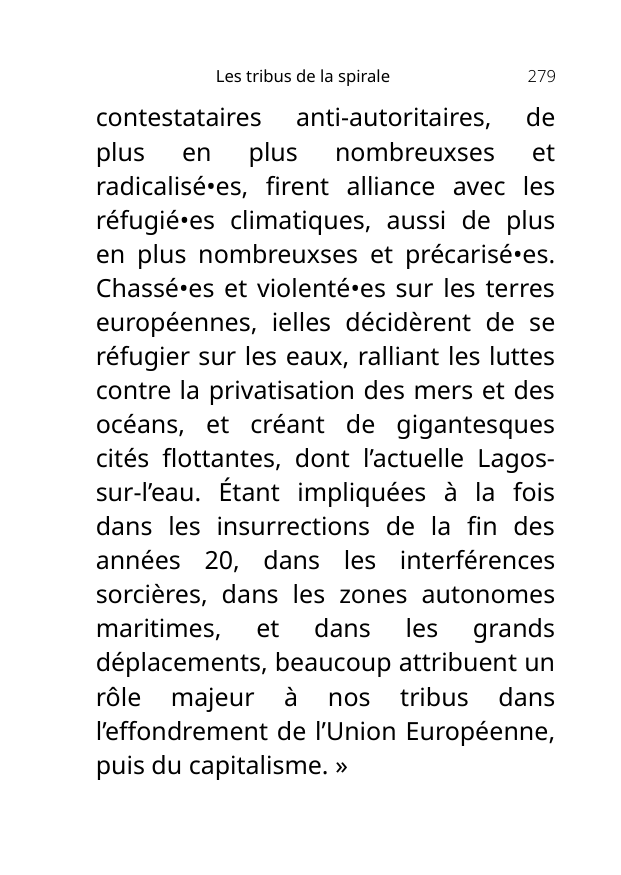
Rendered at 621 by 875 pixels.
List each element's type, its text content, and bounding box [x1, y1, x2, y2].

text contestataires anti-autoritaires, de plus en plus nombreuxses et radicalisé•es, firent alliance avec les réfugié•es climatiques, aussi de plus en plus nombreuxses et précarisé•es. Chassé•es et violenté•es sur les terres européennes, ielles décidèrent de se réfugier sur les eaux, ralliant les luttes contre la privatisation des mers et des océans, et créant de gigantesques cités flottantes, dont l’actuelle Lagos-sur-l’eau. Étant impliquées à la fois dans les insurrections de la fin des années 20, dans les interférences sorcières, dans les zones autonomes maritimes, et dans les grands déplacements, beaucoup attribuent un rôle majeur à nos tribus dans l’effondrement de l’Union Européenne, puis du capitalisme. » [96, 100, 555, 781]
